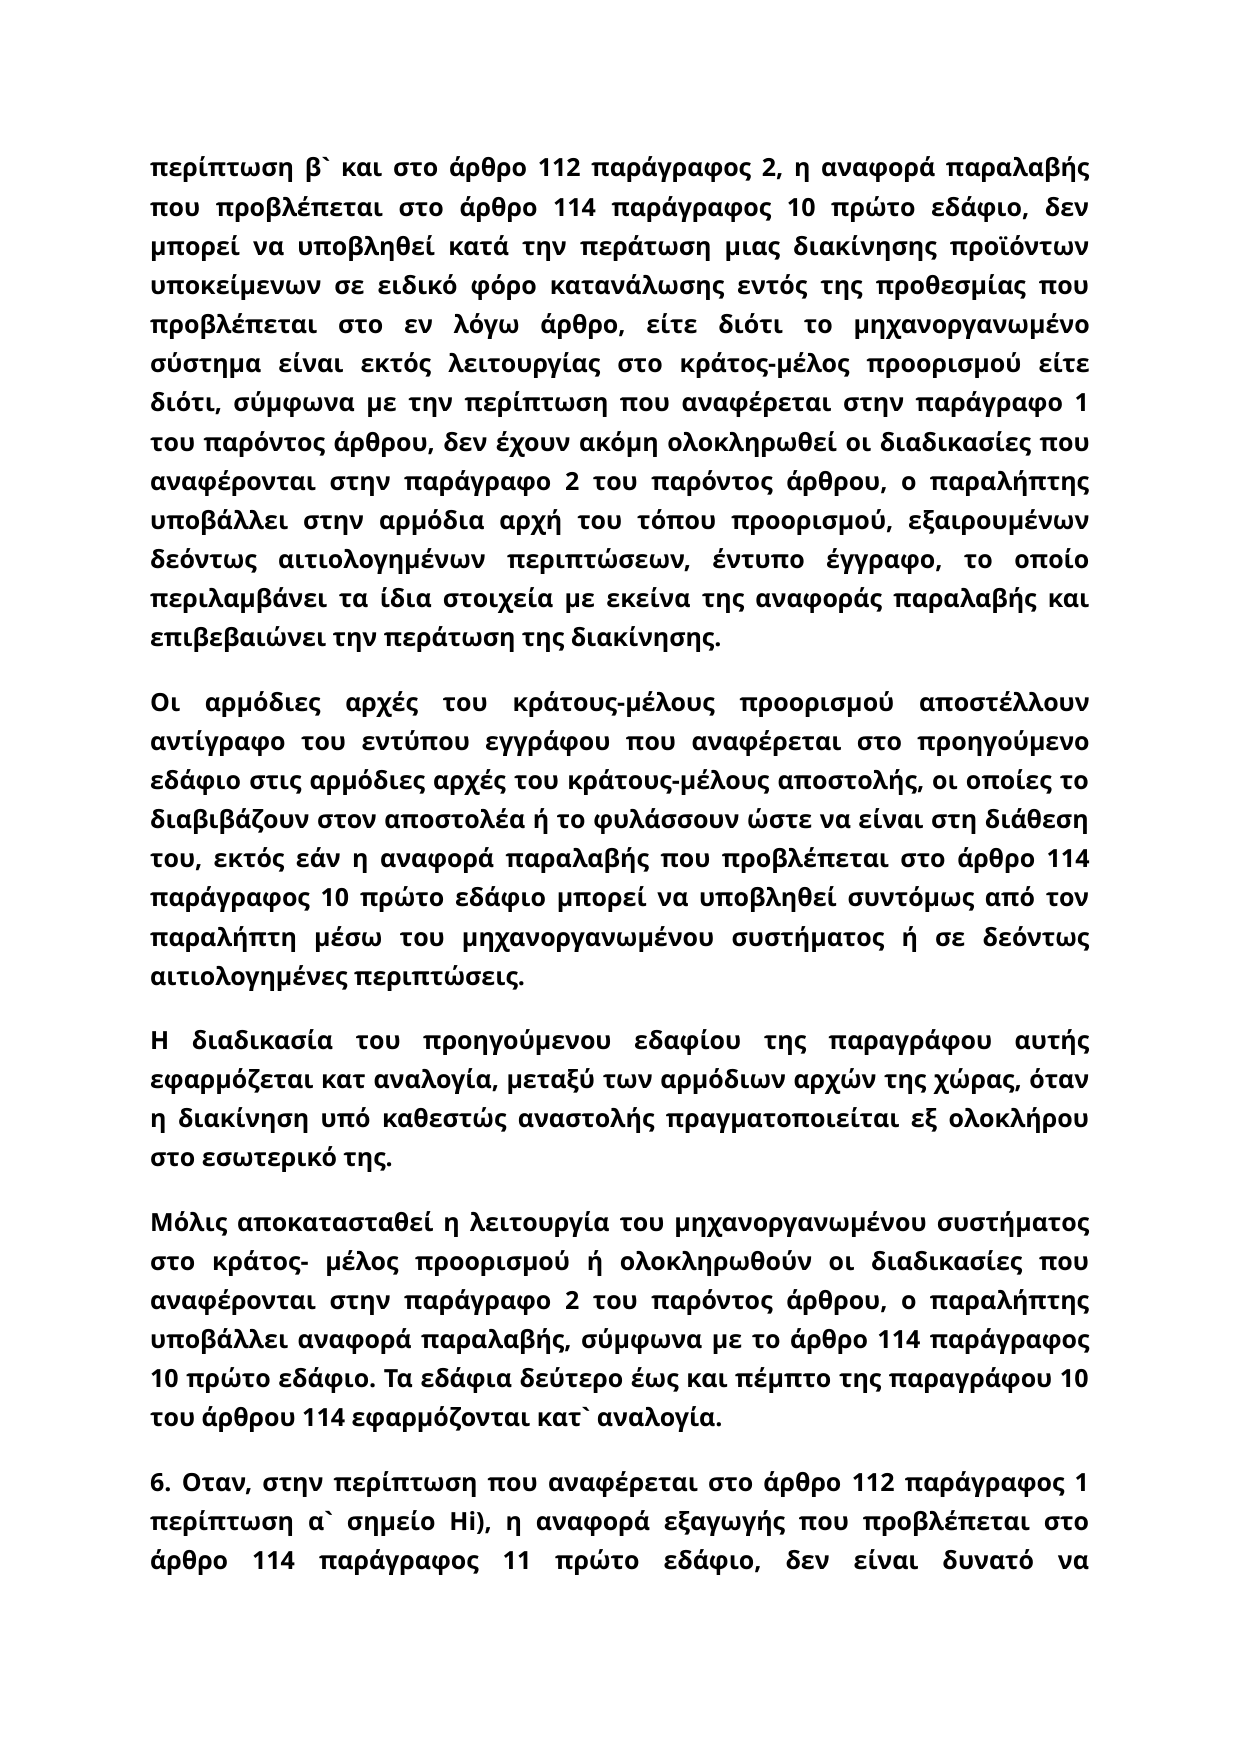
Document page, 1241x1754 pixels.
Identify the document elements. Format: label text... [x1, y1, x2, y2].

text Μόλις αποκατασταθεί η λειτουργία του μηχανοργανωμένου συστήματος στο κράτος- μέλος προορισμού ή ολοκληρωθούν οι διαδικασίες που αναφέρονται στην παράγραφο 2 του παρόντος άρθρου, ο παραλήπτης υποβάλλει αναφορά παραλαβής, σύμφωνα με το άρθρο 114 παράγραφος 10 πρώτο εδάφιο. Τα εδάφια δεύτερο έως και πέμπτο της παραγράφου 10 του άρθρου 114 εφαρμόζονται κατ` αναλογία. [150, 1204, 1090, 1434]
text Οι αρμόδιες αρχές του κράτους-μέλους προορισμού αποστέλλουν αντίγραφο του εντύπου εγγράφου που αναφέρεται στο προηγούμενο εδάφιο στις αρμόδιες αρχές του κράτους-μέλους αποστολής, οι οποίες το διαβιβάζουν στον αποστολέα ή το φυλάσσουν ώστε να είναι στη διάθεση του, εκτός εάν η αναφορά παραλαβής που προβλέπεται στο άρθρο 114 παράγραφος 10 πρώτο εδάφιο μπορεί να υποβληθεί συντόμως από τον παραλήπτη μέσω του μηχανοργανωμένου συστήματος ή σε δεόντως αιτιολογημένες περιπτώσεις. [150, 684, 1090, 992]
text Η διαδικασία του προηγούμενου εδαφίου της παραγράφου αυτής εφαρμόζεται κατ αναλογία, μεταξύ των αρμόδιων αρχών της χώρας, όταν η διακίνηση υπό καθεστώς αναστολής πραγματοποιείται εξ ολοκλήρου στο εσωτερικό της. [150, 1022, 1090, 1174]
text 6. Οταν, στην περίπτωση που αναφέρεται στο άρθρο 112 παράγραφος 1 περίπτωση α` σημείο Hi), η αναφορά εξαγωγής που προβλέπεται στο άρθρο 114 παράγραφος 11 πρώτο εδάφιο, δεν είναι δυνατό να [150, 1464, 1090, 1577]
text περίπτωση β` και στο άρθρο 112 παράγραφος 2, η αναφορά παραλαβής που προβλέπεται στο άρθρο 114 παράγραφος 10 πρώτο εδάφιο, δεν μπορεί να υποβληθεί κατά την περάτωση μιας διακίνησης προϊόντων υποκείμενων σε ειδικό φόρο κατανάλωσης εντός της προθεσμίας που προβλέπεται στο εν λόγω άρθρο, είτε διότι το μηχανοργανωμένο σύστημα είναι εκτός λειτουργίας στο κράτος-μέλος προορισμού είτε διότι, σύμφωνα με την περίπτωση που αναφέρεται στην παράγραφο 1 του παρόντος άρθρου, δεν έχουν ακόμη ολοκληρωθεί οι διαδικασίες που αναφέρονται στην παράγραφο 2 του παρόντος άρθρου, ο παραλήπτης υποβάλλει στην αρμόδια αρχή του τόπου προορισμού, εξαιρουμένων δεόντως αιτιολογημένων περιπτώσεων, έντυπο έγγραφο, το οποίο περιλαμβάνει τα ίδια στοιχεία με εκείνα της αναφοράς παραλαβής και επιβεβαιώνει την περάτωση της διακίνησης. [150, 150, 1090, 654]
